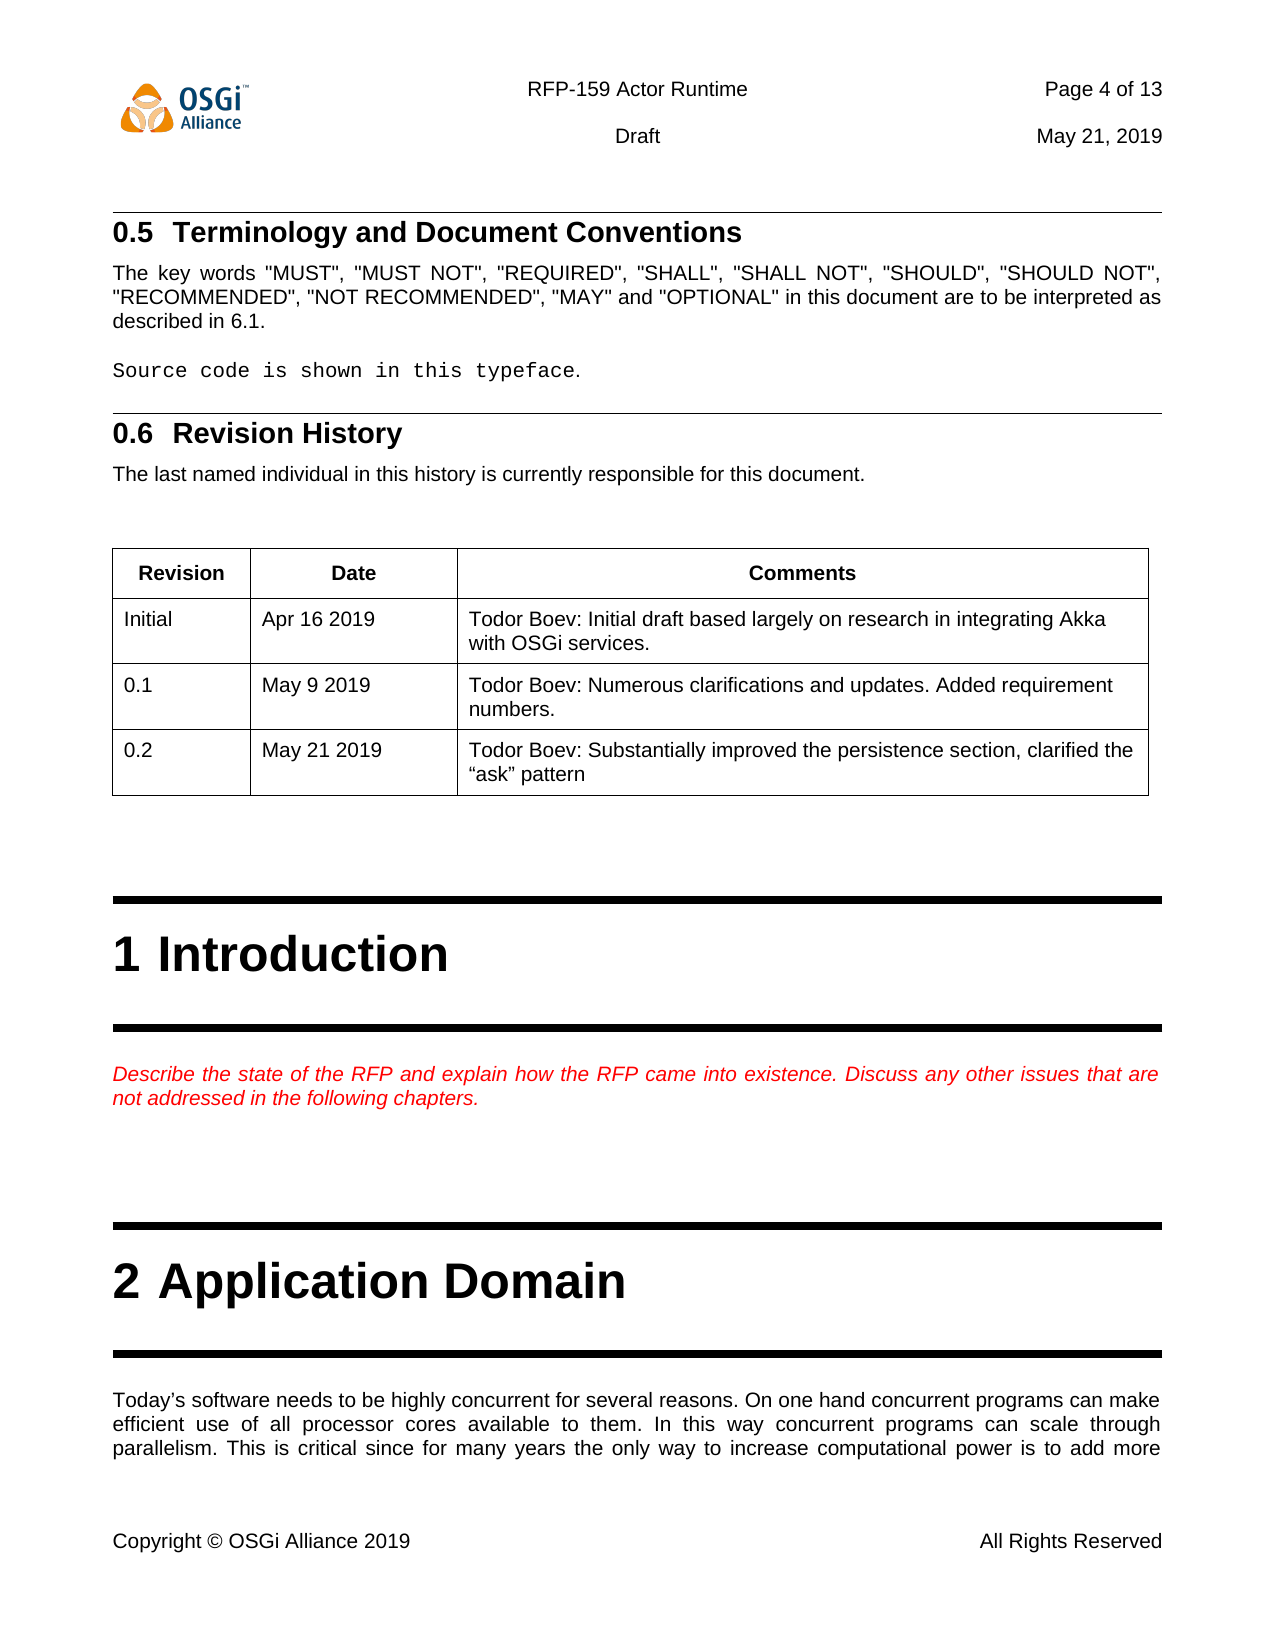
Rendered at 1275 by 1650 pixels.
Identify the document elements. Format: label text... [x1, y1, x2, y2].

table_cell Initial [113, 599, 250, 663]
text Today’s software needs to be highly concurrent for several reasons. On one hand concurrent programs can make efficient use of all processor cores available to them. In this way concurrent programs can scale through parallelism. This is critical since for many years the only way to increase computational power is to add more [112, 1388, 1162, 1459]
table_header Revision [113, 549, 250, 598]
subtitle Terminology and Document Conventions [112, 213, 1162, 249]
table_cell Todor Boev: Numerous clarifications and updates. Added requirement numbers. [458, 664, 1148, 729]
table_header Date [251, 549, 457, 598]
table_cell 0.1 [113, 664, 250, 729]
text Describe the state of the RFP and explain how the RFP came into existence. Discuss any other issues that are not addressed in the following chapters. [112, 1061, 1162, 1109]
subtitle Revision History [112, 414, 1162, 450]
table_cell Todor Boev: Substantially improved the persistence section, clarified the “ask” pattern [458, 730, 1148, 794]
table_cell Todor Boev: Initial draft based largely on research in integrating Akka with OSGi services. [458, 599, 1148, 663]
picture [113, 76, 257, 140]
table_cell Apr 16 2019 [251, 599, 457, 663]
subtitle Introduction [112, 897, 1162, 1032]
table_cell May 21 2019 [251, 730, 457, 794]
table_cell May 9 2019 [251, 664, 457, 729]
text The key words "MUST", "MUST NOT", "REQUIRED", "SHALL", "SHALL NOT", "SHOULD", "SHOULD NOT", "RECOMMENDED", "NOT RECOMMENDED", "MAY" and "OPTIONAL" in this document are to be interpreted as described in 6.1. [112, 261, 1162, 333]
table_cell 0.2 [113, 730, 250, 794]
text Source code is shown in this typeface. [112, 358, 1162, 384]
table_header Comments [458, 549, 1148, 598]
subtitle Application Domain [112, 1223, 1162, 1358]
text The last named individual in this history is currently responsible for this document. [112, 462, 1162, 486]
